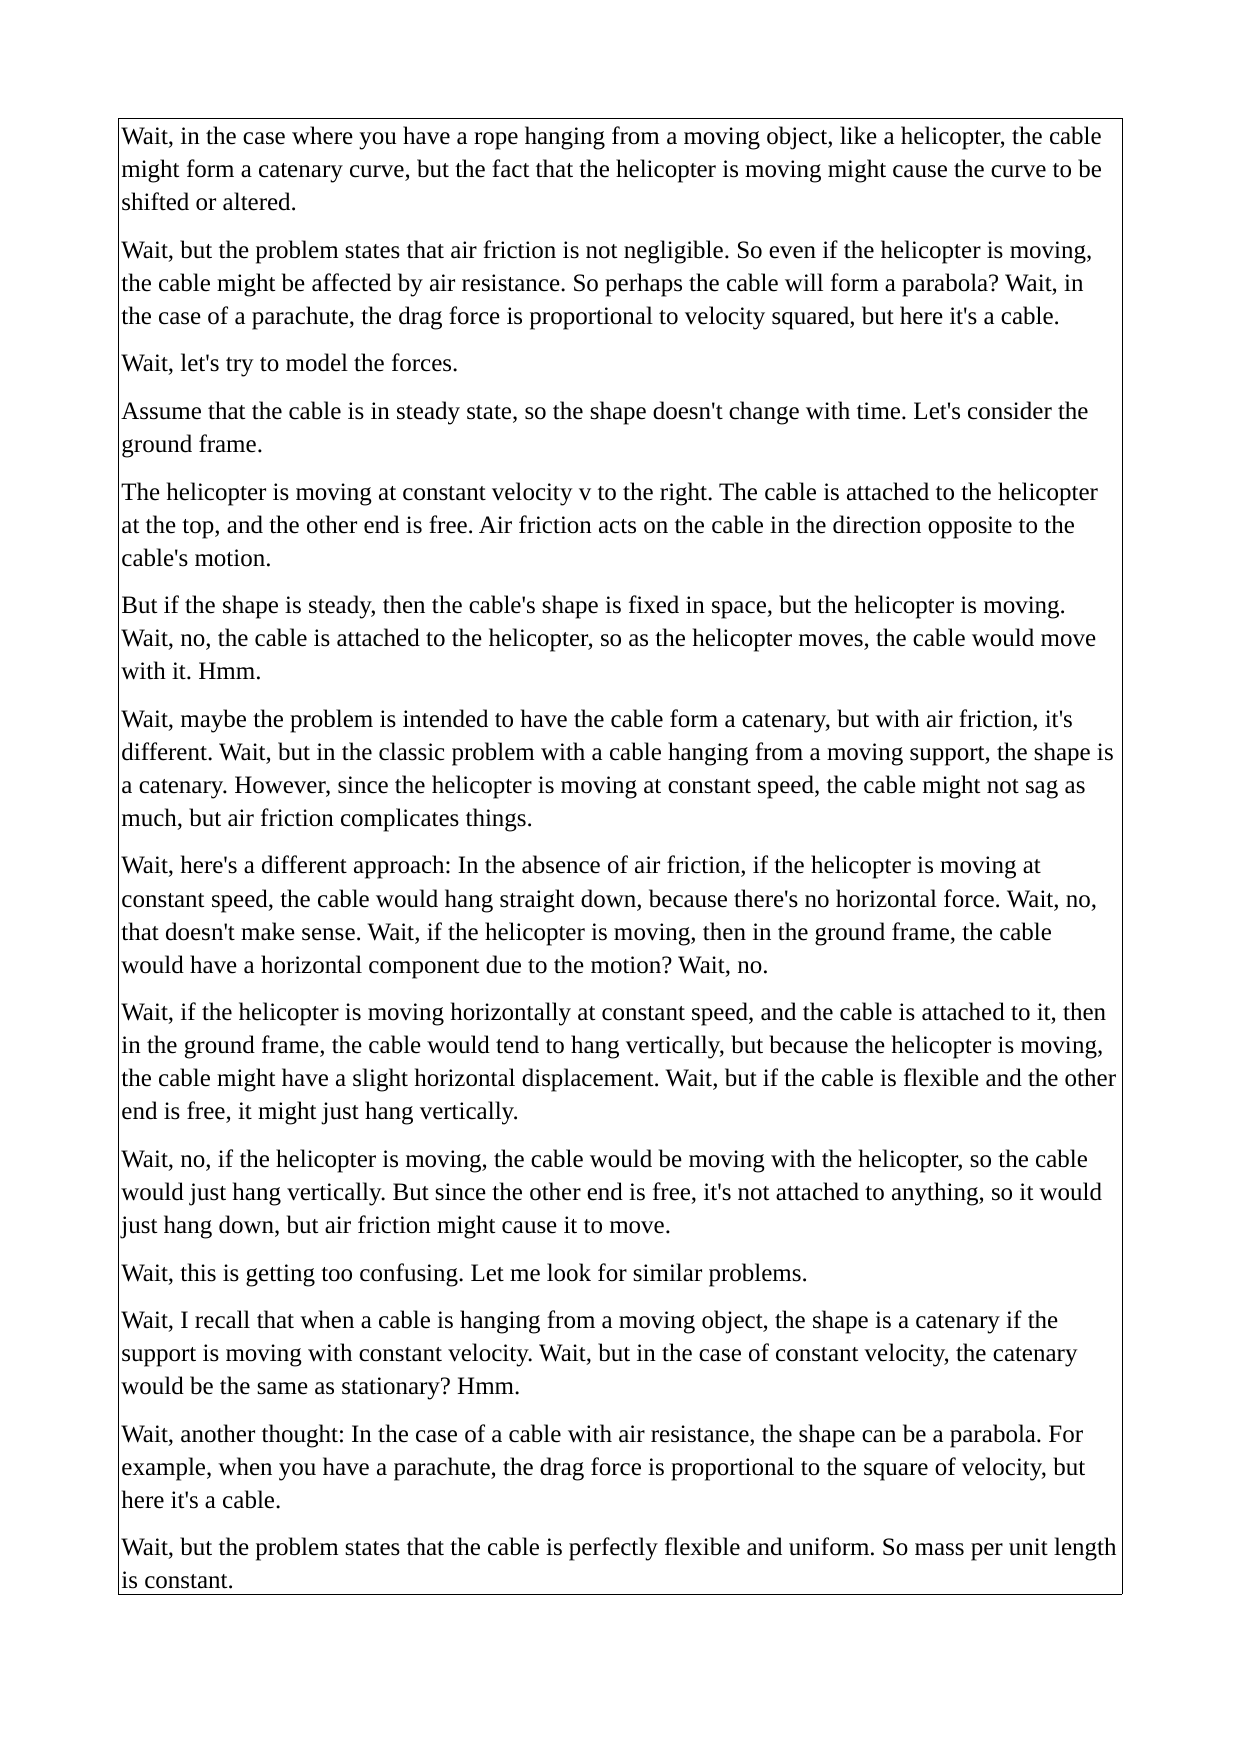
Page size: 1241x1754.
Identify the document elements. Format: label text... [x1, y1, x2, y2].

text Wait, this is getting too confusing. Let me look for similar problems. [119, 1254, 1122, 1286]
text Wait, I recall that when a cable is hanging from a moving object, the shape is a catenary if the support is moving with constant velocity. Wait, but in the case of constant velocity, the catenary would be the same as stationary? Hmm. [119, 1302, 1122, 1400]
text Wait, let's try to model the forces. [119, 345, 1122, 377]
text Wait, if the helicopter is moving horizontally at constant speed, and the cable is attached to it, then in the ground frame, the cable would tend to hang vertically, but because the helicopter is moving, the cable might have a slight horizontal displacement. Wait, but if the cable is flexible and the other end is free, it might just hang vertically. [119, 994, 1122, 1125]
text The helicopter is moving at constant velocity v to the right. The cable is attached to the helicopter at the top, and the other end is free. Air friction acts on the cable in the direction opposite to the cable's motion. [119, 474, 1122, 571]
text Wait, another thought: In the case of a cable with air resistance, the shape can be a parabola. For example, when you have a parachute, the drag force is proportional to the square of velocity, but here it's a cable. [119, 1416, 1122, 1514]
text Wait, no, if the helicopter is moving, the cable would be moving with the helicopter, so the cable would just hang vertically. But since the other end is free, it's not attached to anything, so it would just hang down, but air friction might cause it to move. [119, 1141, 1122, 1239]
text Wait, but the problem states that air friction is not negligible. So even if the helicopter is moving, the cable might be affected by air resistance. So perhaps the cable will form a parabola? Wait, in the case of a parachute, the drag force is proportional to velocity squared, but here it's a cable. [119, 232, 1122, 329]
text Wait, in the case where you have a rope hanging from a moving object, like a helicopter, the cable might form a catenary curve, but the fact that the helicopter is moving might cause the curve to be shifted or altered. [119, 119, 1122, 216]
text Wait, but the problem states that the cable is perfectly flexible and uniform. So mass per unit length is constant. [119, 1529, 1122, 1594]
text Wait, here's a different approach: In the absence of air friction, if the helicopter is moving at constant speed, the cable would hang straight down, because there's no horizontal force. Wait, no, that doesn't make sense. Wait, if the helicopter is moving, then in the ground frame, the cable would have a horizontal component due to the motion? Wait, no. [119, 848, 1122, 978]
text Assume that the cable is in steady state, so the shape doesn't change with time. Let's consider the ground frame. [119, 393, 1122, 458]
text Wait, maybe the problem is intended to have the cable form a catenary, but with air friction, it's different. Wait, but in the classic problem with a cable hanging from a moving support, the shape is a catenary. However, since the helicopter is moving at constant speed, the cable might not sag as much, but air friction complicates things. [119, 701, 1122, 832]
text But if the shape is steady, then the cable's shape is fixed in space, but the helicopter is moving. Wait, no, the cable is attached to the helicopter, so as the helicopter moves, the cable would move with it. Hmm. [119, 587, 1122, 685]
